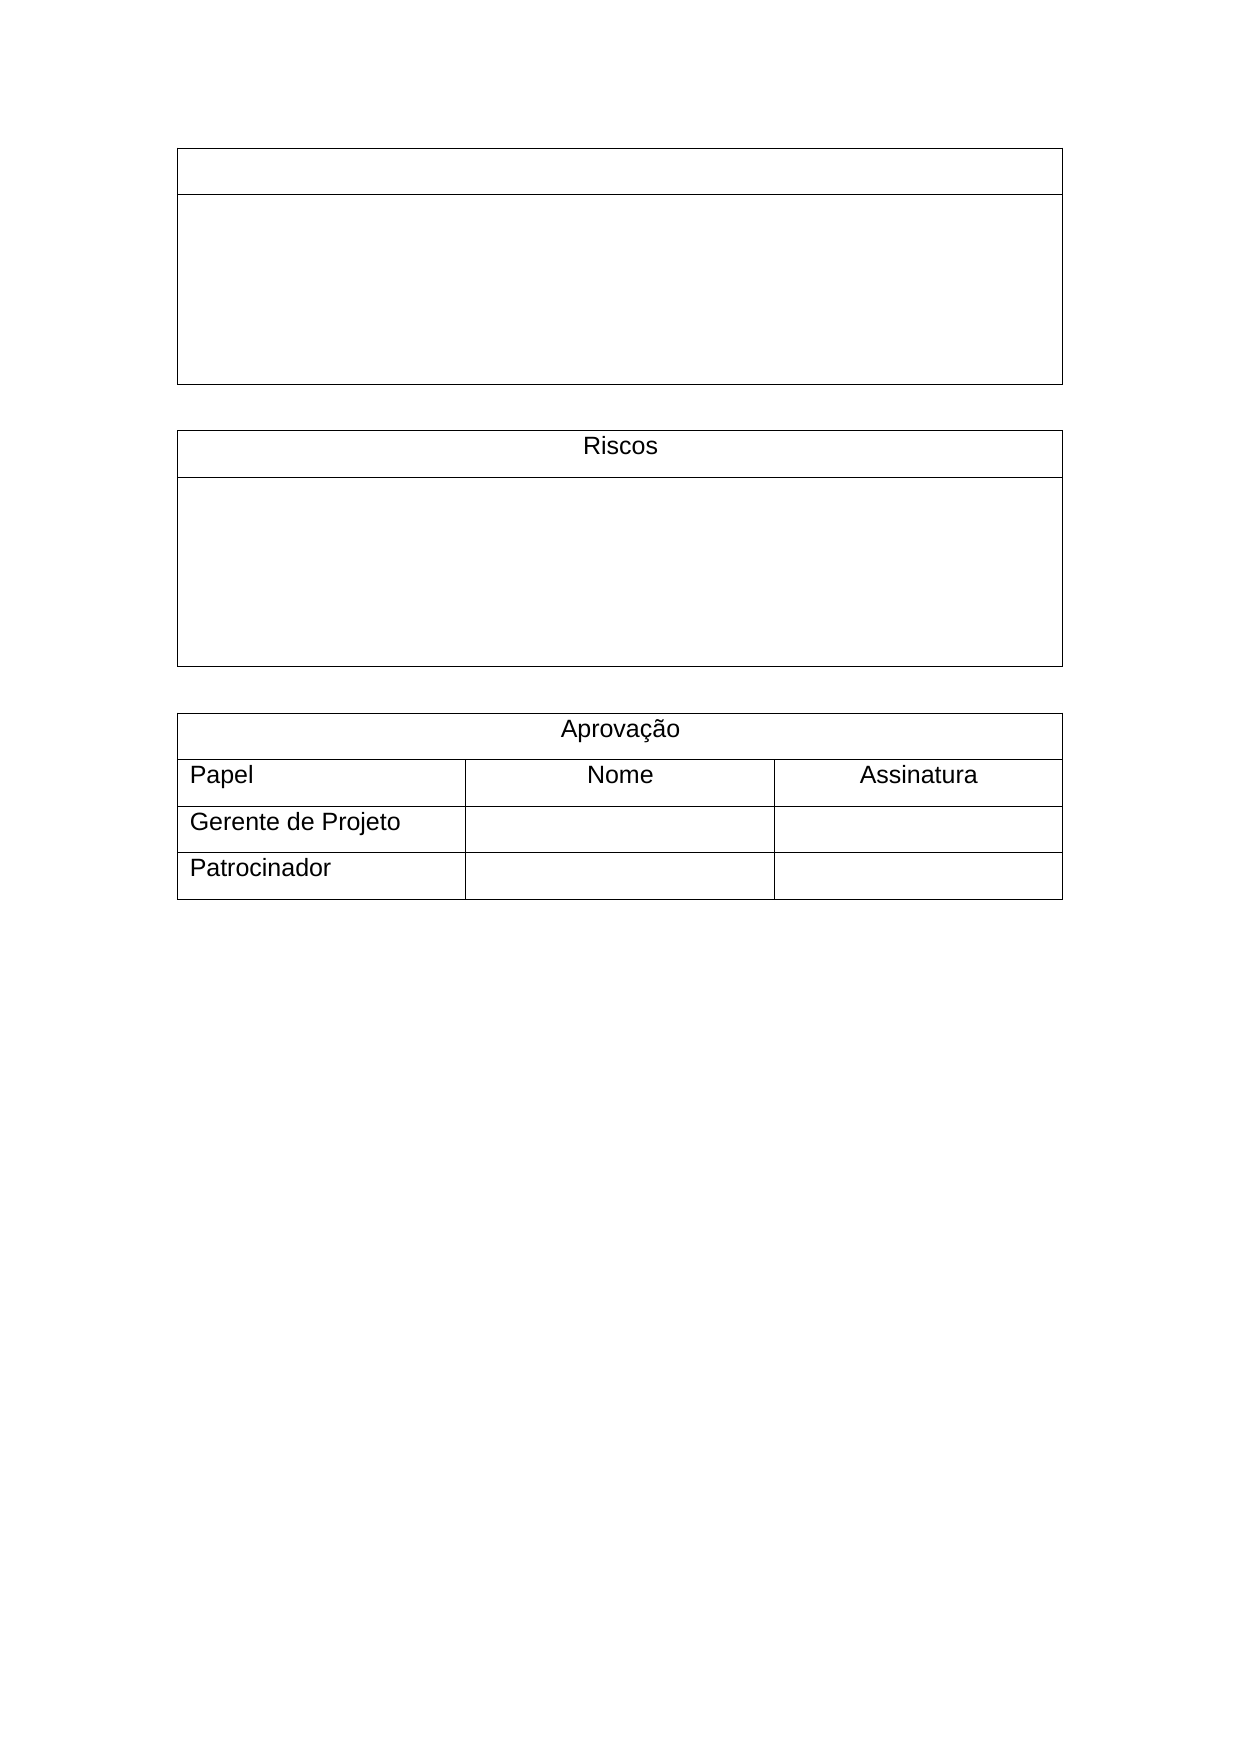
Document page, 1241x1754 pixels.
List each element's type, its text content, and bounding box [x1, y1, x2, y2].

table_cell [178, 149, 1062, 194]
table_cell [178, 195, 1062, 384]
table_cell Aprovação [178, 714, 1062, 759]
table_cell [775, 807, 1062, 852]
table_cell [178, 385, 1062, 430]
table_cell [466, 853, 774, 898]
table_cell Patrocinador [178, 853, 465, 898]
table_cell [466, 807, 774, 852]
table_cell Papel [178, 760, 465, 806]
table_cell [178, 667, 1062, 713]
table_cell Gerente de Projeto [178, 807, 465, 852]
table_cell [775, 853, 1062, 898]
table_cell Riscos [178, 431, 1062, 477]
table_cell Assinatura [775, 760, 1062, 806]
table_cell [178, 478, 1062, 666]
table_cell Nome [466, 760, 774, 806]
